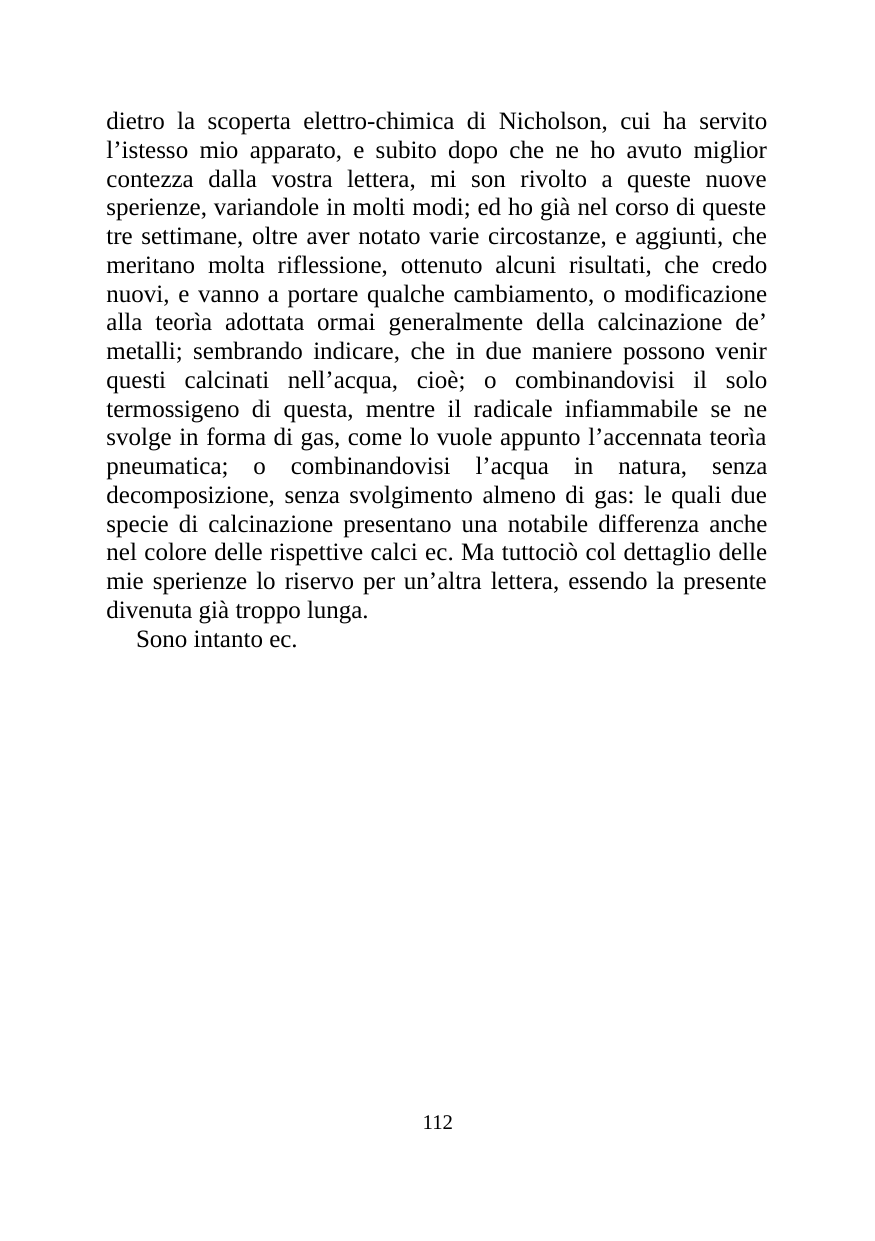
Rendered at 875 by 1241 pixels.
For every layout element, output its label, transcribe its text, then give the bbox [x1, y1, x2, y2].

text Sono intanto ec. [106, 624, 768, 652]
text dietro la scoperta elettro-chimica di Nicholson, cui ha servito l’istesso mio apparato, e subito dopo che ne ho avuto miglior contezza dalla vostra lettera, mi son rivolto a queste nuove sperienze, variandole in molti modi; ed ho già nel corso di queste tre settimane, oltre aver notato varie circostanze, e aggiunti, che meritano molta riflessione, ottenuto alcuni risultati, che credo nuovi, e vanno a portare qualche cambiamento, o modificazione alla teorìa adottata ormai generalmente della calcinazione de’ metalli; sembrando indicare, che in due maniere possono venir questi calcinati nell’acqua, cioè; o combinandovisi il solo termossigeno di questa, mentre il radicale infiammabile se ne svolge in forma di gas, come lo vuole appunto l’accennata teorìa pneumatica; o combinandovisi l’acqua in natura, senza decomposizione, senza svolgimento almeno di gas: le quali due specie di calcinazione presentano una notabile differenza anche nel colore delle rispettive calci ec. Ma tuttociò col dettaglio delle mie sperienze lo riservo per un’altra lettera, essendo la presente divenuta già troppo lunga. [106, 106, 768, 624]
